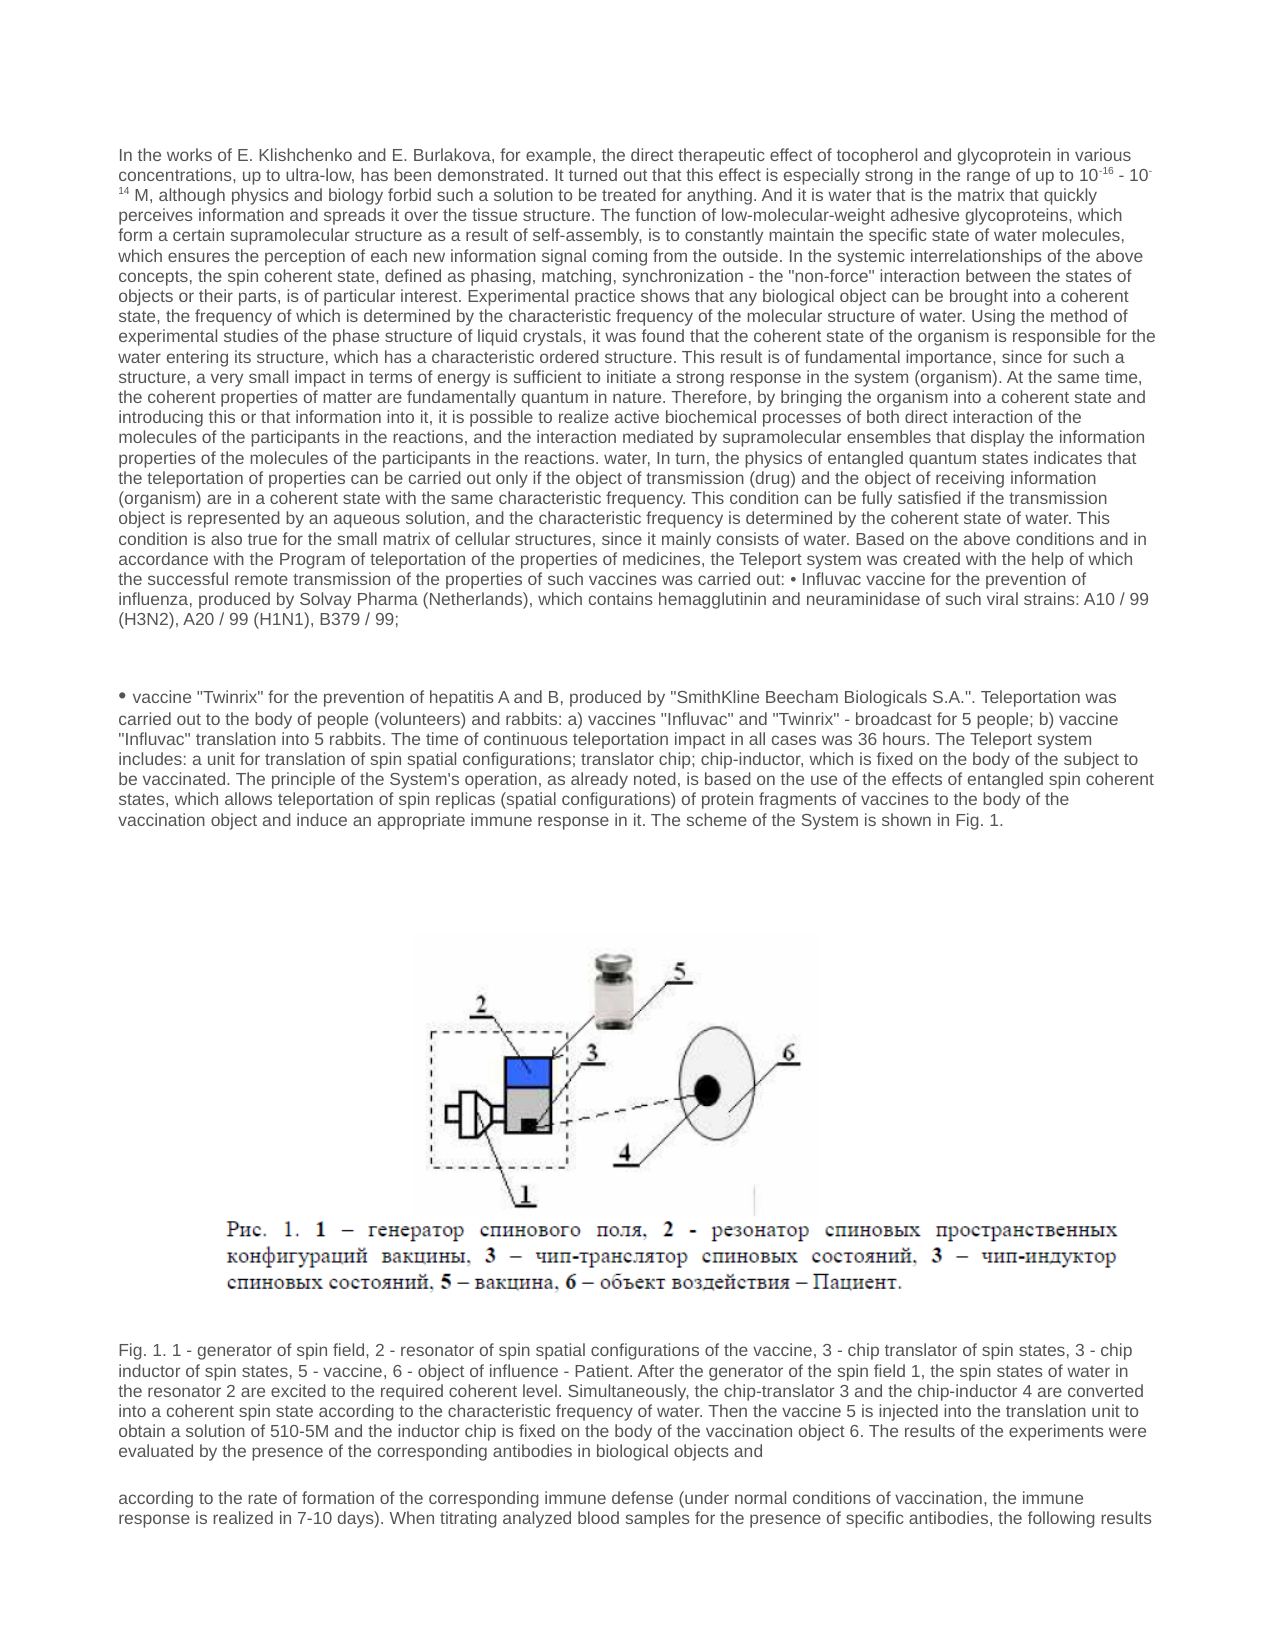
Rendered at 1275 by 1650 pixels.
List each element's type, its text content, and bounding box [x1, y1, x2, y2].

picture [118, 916, 1157, 1314]
text Fig. 1. 1 - generator of spin field, 2 - resonator of spin spatial configurations of the vaccine, 3 - chip translator of spin states, 3 - chip inductor of spin states, 5 - vaccine, 6 - object of influence - Patient. After the generator of the spin field 1, the spin states of water in the resonator 2 are excited to the required coherent level. Simultaneously, the chip-translator 3 and the chip-inductor 4 are converted into a coherent spin state according to the characteristic frequency of water. Then the vaccine 5 is injected into the translation unit to obtain a solution of 510-5M and the inductor chip is fixed on the body of the vaccination object 6. The results of the experiments were evaluated by the presence of the corresponding antibodies in biological objects and according to the rate of formation of the corresponding immune defense (under normal conditions of vaccination, the immune response is realized in 7-10 days). When titrating analyzed blood samples for the presence of specific antibodies, the following results [118, 1340, 1157, 1528]
text In the works of E. Klishchenko and E. Burlakova, for example, the direct therapeutic effect of tocopherol and glycoprotein in various concentrations, up to ultra-low, has been demonstrated. It turned out that this effect is especially strong in the range of up to 10-16 - 10-14 M, although physics and biology forbid such a solution to be treated for anything. And it is water that is the matrix that quickly perceives information and spreads it over the tissue structure. The function of low-molecular-weight adhesive glycoproteins, which form a certain supramolecular structure as a result of self-assembly, is to constantly maintain the specific state of water molecules, which ensures the perception of each new information signal coming from the outside. In the systemic interrelationships of the above concepts, the spin coherent state, defined as phasing, matching, synchronization - the "non-force" interaction between the states of objects or their parts, is of particular interest. Experimental practice shows that any biological object can be brought into a coherent state, the frequency of which is determined by the characteristic frequency of the molecular structure of water. Using the method of experimental studies of the phase structure of liquid crystals, it was found that the coherent state of the organism is responsible for the water entering its structure, which has a characteristic ordered structure. This result is of fundamental importance, since for such a structure, a very small impact in terms of energy is sufficient to initiate a strong response in the system (organism). At the same time, the coherent properties of matter are fundamentally quantum in nature. Therefore, by bringing the organism into a coherent state and introducing this or that information into it, it is possible to realize active biochemical processes of both direct interaction of the molecules of the participants in the reactions, and the interaction mediated by supramolecular ensembles that display the information properties of the molecules of the participants in the reactions. water, In turn, the physics of entangled quantum states indicates that the teleportation of properties can be carried out only if the object of transmission (drug) and the object of receiving information (organism) are in a coherent state with the same characteristic frequency. This condition can be fully satisfied if the transmission object is represented by an aqueous solution, and the characteristic frequency is determined by the coherent state of water. This condition is also true for the small matrix of cellular structures, since it mainly consists of water. Based on the above conditions and in accordance with the Program of teleportation of the properties of medicines, the Teleport system was created with the help of which the successful remote transmission of the properties of such vaccines was carried out: • Influvac vaccine for the prevention of influenza, produced by Solvay Pharma (Netherlands), which contains hemagglutinin and neuraminidase of such viral strains: A10 / 99 (H3N2), A20 / 99 (H1N1), B379 / 99; • vaccine "Twinrix" for the prevention of hepatitis A and B, produced by "SmithKline Beecham Biologicals S.A.". Teleportation was carried out to the body of people (volunteers) and rabbits: a) vaccines "Influvac" and "Twinrix" - broadcast for 5 people; b) vaccine "Influvac" translation into 5 rabbits. The time of continuous teleportation impact in all cases was 36 hours. The Teleport system includes: a unit for translation of spin spatial configurations; translator chip; chip-inductor, which is fixed on the body of the subject to be vaccinated. The principle of the System's operation, as already noted, is based on the use of the effects of entangled spin coherent states, which allows teleportation of spin replicas (spatial configurations) of protein fragments of vaccines to the body of the vaccination object and induce an appropriate immune response in it. The scheme of the System is shown in Fig. 1. [118, 118, 1157, 830]
